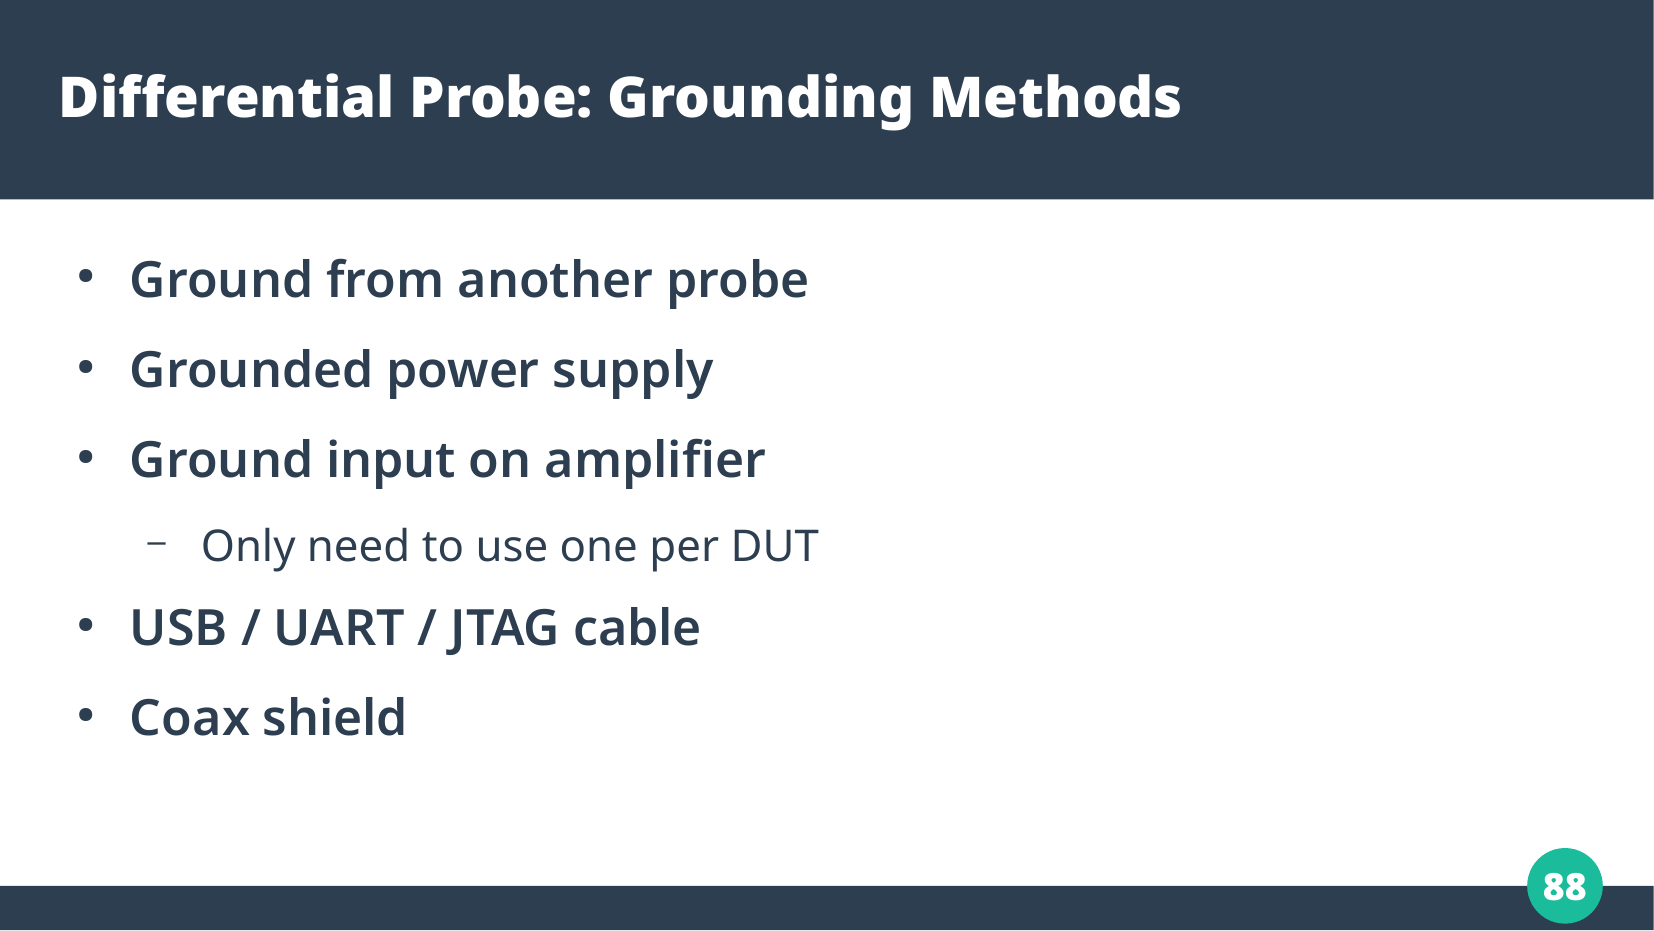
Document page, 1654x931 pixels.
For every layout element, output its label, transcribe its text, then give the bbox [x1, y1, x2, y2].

list Ground from another probe Grounded power supply Ground input on amplifier Only need to use one per DUT USB / UART / JTAG cable Coax shield [59, 243, 1595, 864]
title Differential Probe: Grounding Methods [59, 37, 1595, 155]
